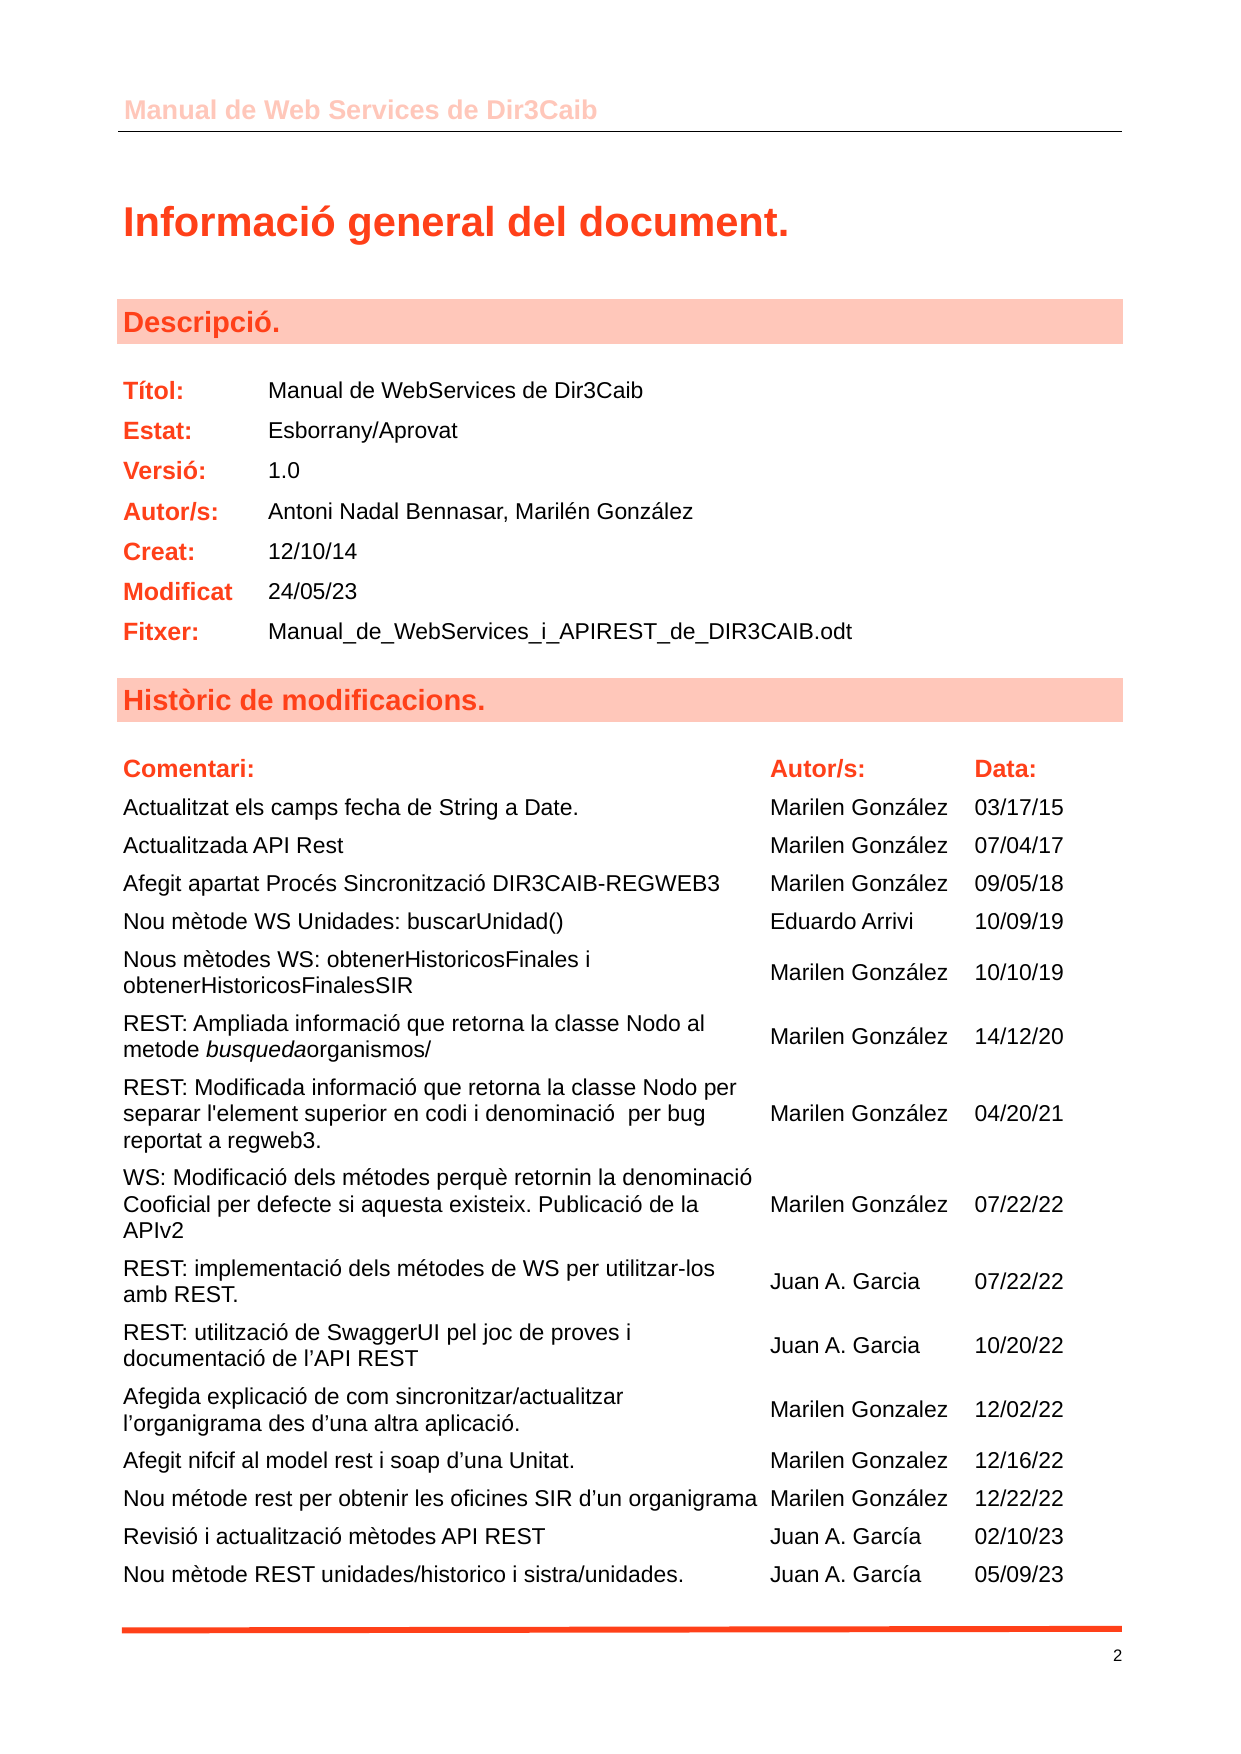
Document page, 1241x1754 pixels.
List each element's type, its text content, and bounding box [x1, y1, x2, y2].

table_cell [117, 723, 1123, 748]
table_cell Afegit apartat Procés Sincronització DIR3CAIB-REGWEB3 [117, 864, 764, 902]
table_cell [117, 344, 1123, 370]
table_cell Juan A. García [764, 1555, 968, 1593]
table_cell Marilen González [764, 789, 968, 826]
table_cell 22/07/22 [969, 1249, 1123, 1313]
table_cell Fitxer: [117, 611, 262, 652]
table_cell Juan A. García [764, 1517, 968, 1555]
table_cell Data: [969, 748, 1123, 788]
table_cell 09/05/23 [969, 1555, 1123, 1593]
table_cell 09/05/18 [969, 864, 1123, 902]
table_cell Revisió i actualització mètodes API REST [117, 1517, 764, 1555]
table_cell Autor/s: [117, 491, 262, 531]
table_cell Esborrany/Aprovat [262, 410, 1123, 451]
table_cell Històric de modificacions. [117, 678, 1123, 722]
table_cell 20/04/21 [969, 1068, 1123, 1159]
table_cell Comentari: [117, 748, 764, 788]
table_cell 07/04/17 [969, 826, 1123, 864]
table_cell 14/12/20 [969, 1004, 1123, 1068]
table_cell 22/07/22 [969, 1159, 1123, 1249]
table_cell 24/05/23 [262, 571, 1123, 611]
table_cell Marilen González [764, 1068, 968, 1159]
table_cell 10/09/19 [969, 902, 1123, 940]
table_cell 10/12/14 [262, 531, 1123, 571]
table_cell 10/10/19 [969, 940, 1123, 1004]
table_cell REST: utilització de SwaggerUI pel joc de proves i documentació de l’API REST [117, 1313, 764, 1377]
table_cell Actualitzat els camps fecha de String a Date. [117, 789, 764, 826]
table_cell 10/02/23 [969, 1517, 1123, 1555]
table_cell Títol: [117, 370, 262, 410]
table_cell Marilen González [764, 864, 968, 902]
table_cell Modificat [117, 571, 262, 611]
table_cell 20/10/22 [969, 1313, 1123, 1377]
table_cell REST: Ampliada informació que retorna la classe Nodo al metode busquedaorganismos/ [117, 1004, 764, 1068]
table_cell Manual de WebServices de Dir3Caib [262, 370, 1123, 410]
table_cell Marilen González [764, 826, 968, 864]
table_header Informació general del document. [117, 192, 1123, 299]
table_cell Creat: [117, 531, 262, 571]
table_cell 17/03/15 [969, 789, 1123, 826]
table_cell Nou mètode WS Unidades: buscarUnidad() [117, 902, 764, 940]
table_cell Marilen Gonzalez [764, 1378, 968, 1442]
table_cell REST: Modificada informació que retorna la classe Nodo per separar l'element superior en codi i denominació per bug reportat a regweb3. [117, 1068, 764, 1159]
table_cell Afegit nifcif al model rest i soap d’una Unitat. [117, 1442, 764, 1479]
table_cell Nous mètodes WS: obtenerHistoricosFinales i obtenerHistoricosFinalesSIR [117, 940, 764, 1004]
table_cell REST: implementació dels métodes de WS per utilitzar-los amb REST. [117, 1249, 764, 1313]
table_cell Afegida explicació de com sincronitzar/actualitzar l’organigrama des d’una altra aplicació. [117, 1378, 764, 1442]
table_cell Marilen González [764, 1480, 968, 1517]
table_cell Juan A. Garcia [764, 1249, 968, 1313]
table_cell [117, 652, 1123, 677]
table_cell Marilen Gonzalez [764, 1442, 968, 1479]
table_cell Nou métode rest per obtenir les oficines SIR d’un organigrama [117, 1480, 764, 1517]
table_cell Actualitzada API Rest [117, 826, 764, 864]
table_cell Eduardo Arrivi [764, 902, 968, 940]
table_cell WS: Modificació dels métodes perquè retornin la denominació Cooficial per defecte si aquesta existeix. Publicació de la APIv2 [117, 1159, 764, 1249]
table_cell Descripció. [117, 299, 1123, 344]
table_cell Antoni Nadal Bennasar, Marilén González [262, 491, 1123, 531]
table_cell Juan A. Garcia [764, 1313, 968, 1377]
table_cell Marilen González [764, 1004, 968, 1068]
table_cell Estat: [117, 410, 262, 451]
table_cell Autor/s: [764, 748, 968, 788]
table_cell 1.0 [262, 451, 1123, 491]
table_cell Versió: [117, 451, 262, 491]
table_cell 22/12/22 [969, 1480, 1123, 1517]
table_cell Nou mètode REST unidades/historico i sistra/unidades. [117, 1555, 764, 1593]
table_cell Marilen González [764, 1159, 968, 1249]
table_cell 16/12/22 [969, 1442, 1123, 1479]
table_cell Marilen González [764, 940, 968, 1004]
table_cell Manual_de_WebServices_i_APIREST_de_DIR3CAIB.odt [262, 611, 1123, 652]
table_cell 02/12/22 [969, 1378, 1123, 1442]
